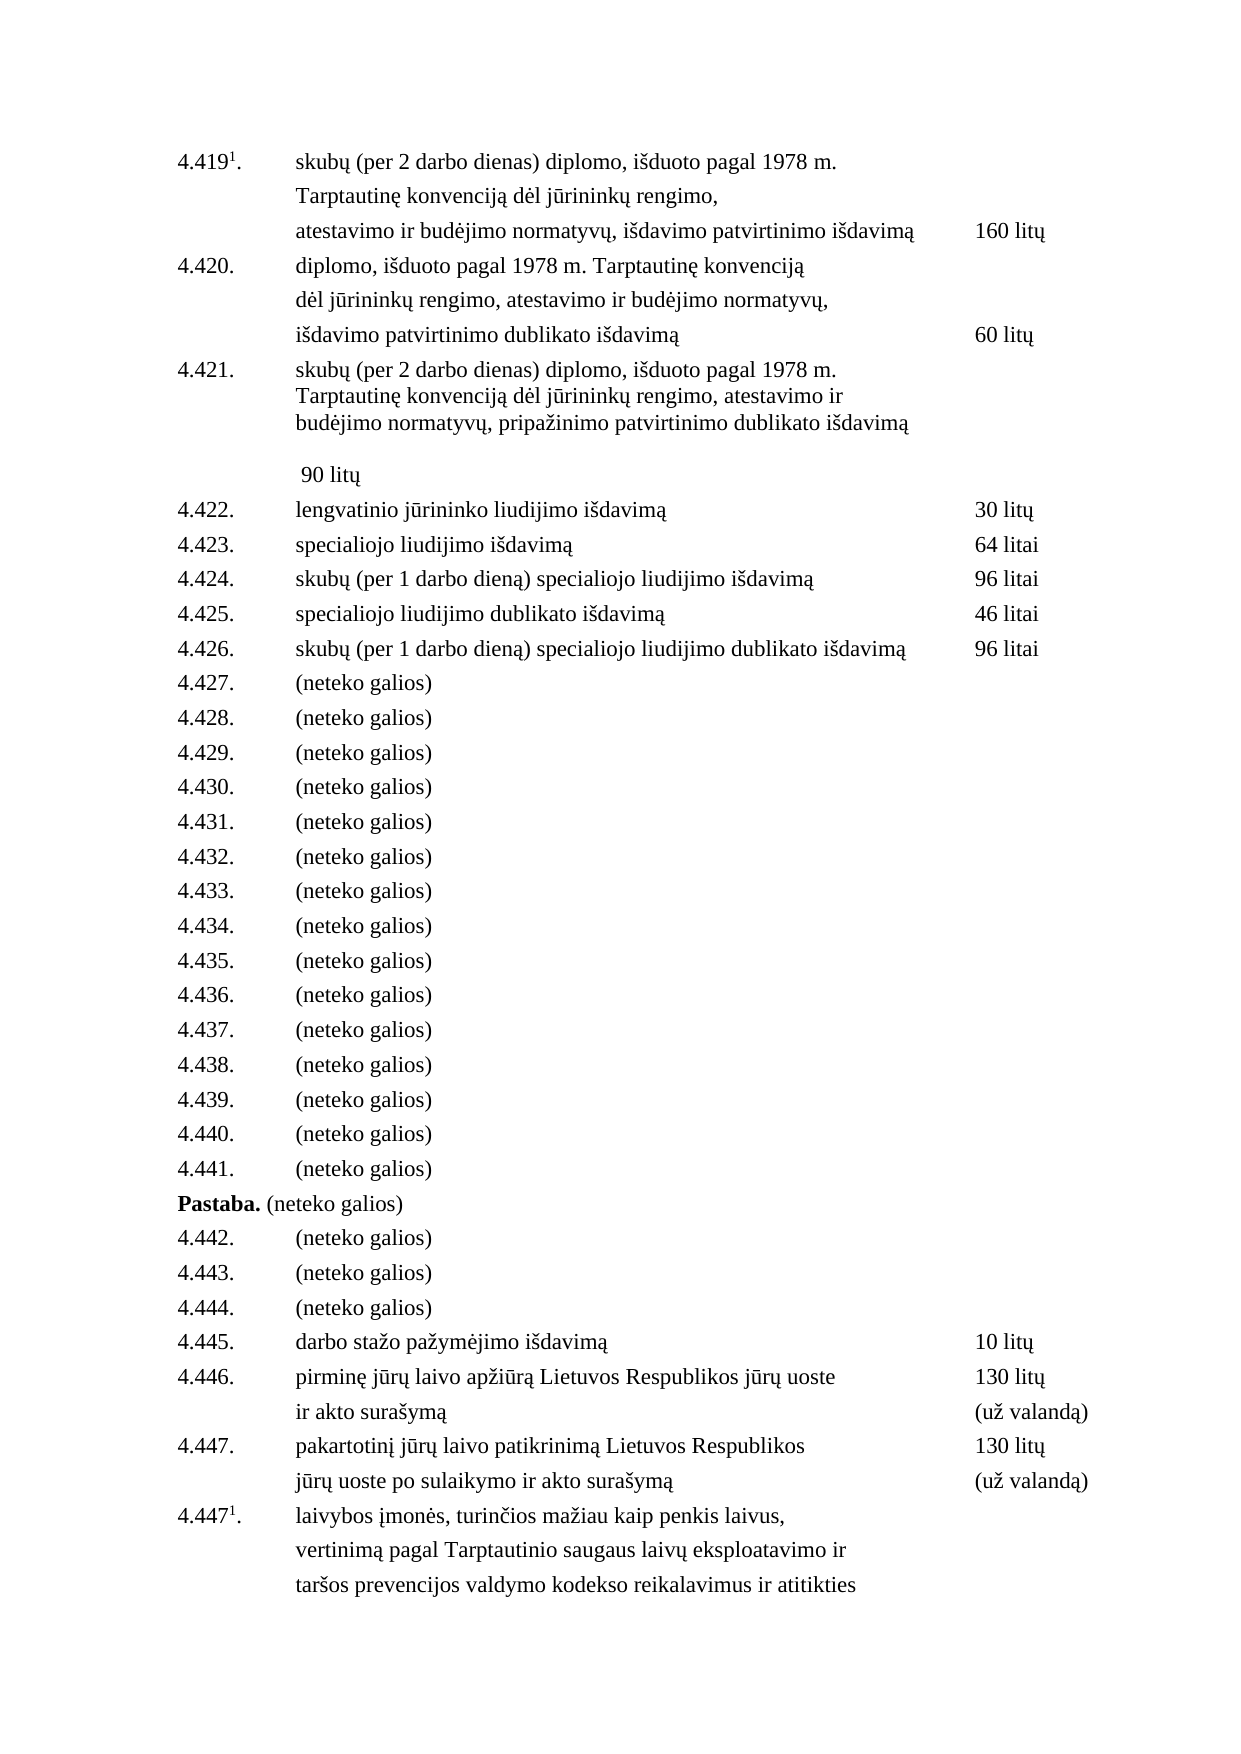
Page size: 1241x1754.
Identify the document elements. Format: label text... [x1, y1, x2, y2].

text 4.4191. skubų (per 2 darbo dienas) diplomo, išduoto pagal 1978 m. [177, 148, 1122, 174]
text ir akto surašymą (už valandą) [177, 1398, 1122, 1424]
text taršos prevencijos valdymo kodekso reikalavimus ir atitikties [295, 1571, 1122, 1598]
text 4.437. (neteko galios) [177, 1016, 1122, 1043]
text 4.430. (neteko galios) [177, 773, 1122, 800]
text 4.441. (neteko galios) [177, 1155, 1122, 1181]
text 4.446. pirminę jūrų laivo apžiūrą Lietuvos Respublikos jūrų uoste 130 litų [177, 1363, 1122, 1389]
text 4.431. (neteko galios) [177, 808, 1122, 834]
text 4.4471. laivybos įmonės, turinčios mažiau kaip penkis laivus, [177, 1502, 1122, 1528]
text 4.433. (neteko galios) [177, 877, 1122, 904]
text 4.422. lengvatinio jūrininko liudijimo išdavimą 30 litų [177, 496, 1122, 522]
text 4.443. (neteko galios) [177, 1259, 1122, 1285]
text išdavimo patvirtinimo dublikato išdavimą 60 litų [177, 321, 1122, 347]
text Pastaba. (neteko galios) [177, 1190, 1122, 1216]
text 4.444. (neteko galios) [177, 1294, 1122, 1320]
text 4.421. skubų (per 2 darbo dienas) diplomo, išduoto pagal 1978 m. Tarptautinę konvenciją dėl jūrininkų rengimo, atestavimo ir budėjimo normatyvų, pripažinimo patvirtinimo dublikato išdavimą 90 litų [177, 356, 930, 488]
text 4.447. pakartotinį jūrų laivo patikrinimą Lietuvos Respublikos 130 litų [177, 1432, 1122, 1459]
text 4.435. (neteko galios) [177, 947, 1122, 973]
text 4.426. skubų (per 1 darbo dieną) specialiojo liudijimo dublikato išdavimą 96 litai [177, 635, 1122, 661]
text 4.425. specialiojo liudijimo dublikato išdavimą 46 litai [177, 600, 1122, 626]
text atestavimo ir budėjimo normatyvų, išdavimo patvirtinimo išdavimą 160 litų [177, 217, 1122, 243]
text Tarptautinę konvenciją dėl jūrininkų rengimo, [177, 182, 1122, 209]
text 4.438. (neteko galios) [177, 1051, 1122, 1077]
text vertinimą pagal Tarptautinio saugaus laivų eksploatavimo ir [295, 1537, 1122, 1563]
text 4.436. (neteko galios) [177, 982, 1122, 1008]
text 4.429. (neteko galios) [177, 739, 1122, 765]
text 4.445. darbo stažo pažymėjimo išdavimą 10 litų [177, 1328, 1122, 1355]
text 4.428. (neteko galios) [177, 704, 1122, 730]
text 4.423. specialiojo liudijimo išdavimą 64 litai [177, 531, 1122, 557]
text 4.440. (neteko galios) [177, 1120, 1122, 1147]
text 4.432. (neteko galios) [177, 843, 1122, 869]
text dėl jūrininkų rengimo, atestavimo ir budėjimo normatyvų, [177, 286, 1122, 313]
text 4.424. skubų (per 1 darbo dieną) specialiojo liudijimo išdavimą 96 litai [177, 565, 1122, 592]
text 4.442. (neteko galios) [177, 1224, 1122, 1251]
text 4.434. (neteko galios) [177, 912, 1122, 938]
text 4.427. (neteko galios) [177, 669, 1122, 696]
text 4.420. diplomo, išduoto pagal 1978 m. Tarptautinę konvenciją [177, 252, 1122, 278]
text jūrų uoste po sulaikymo ir akto surašymą (už valandą) [177, 1467, 1122, 1493]
text 4.439. (neteko galios) [177, 1086, 1122, 1112]
